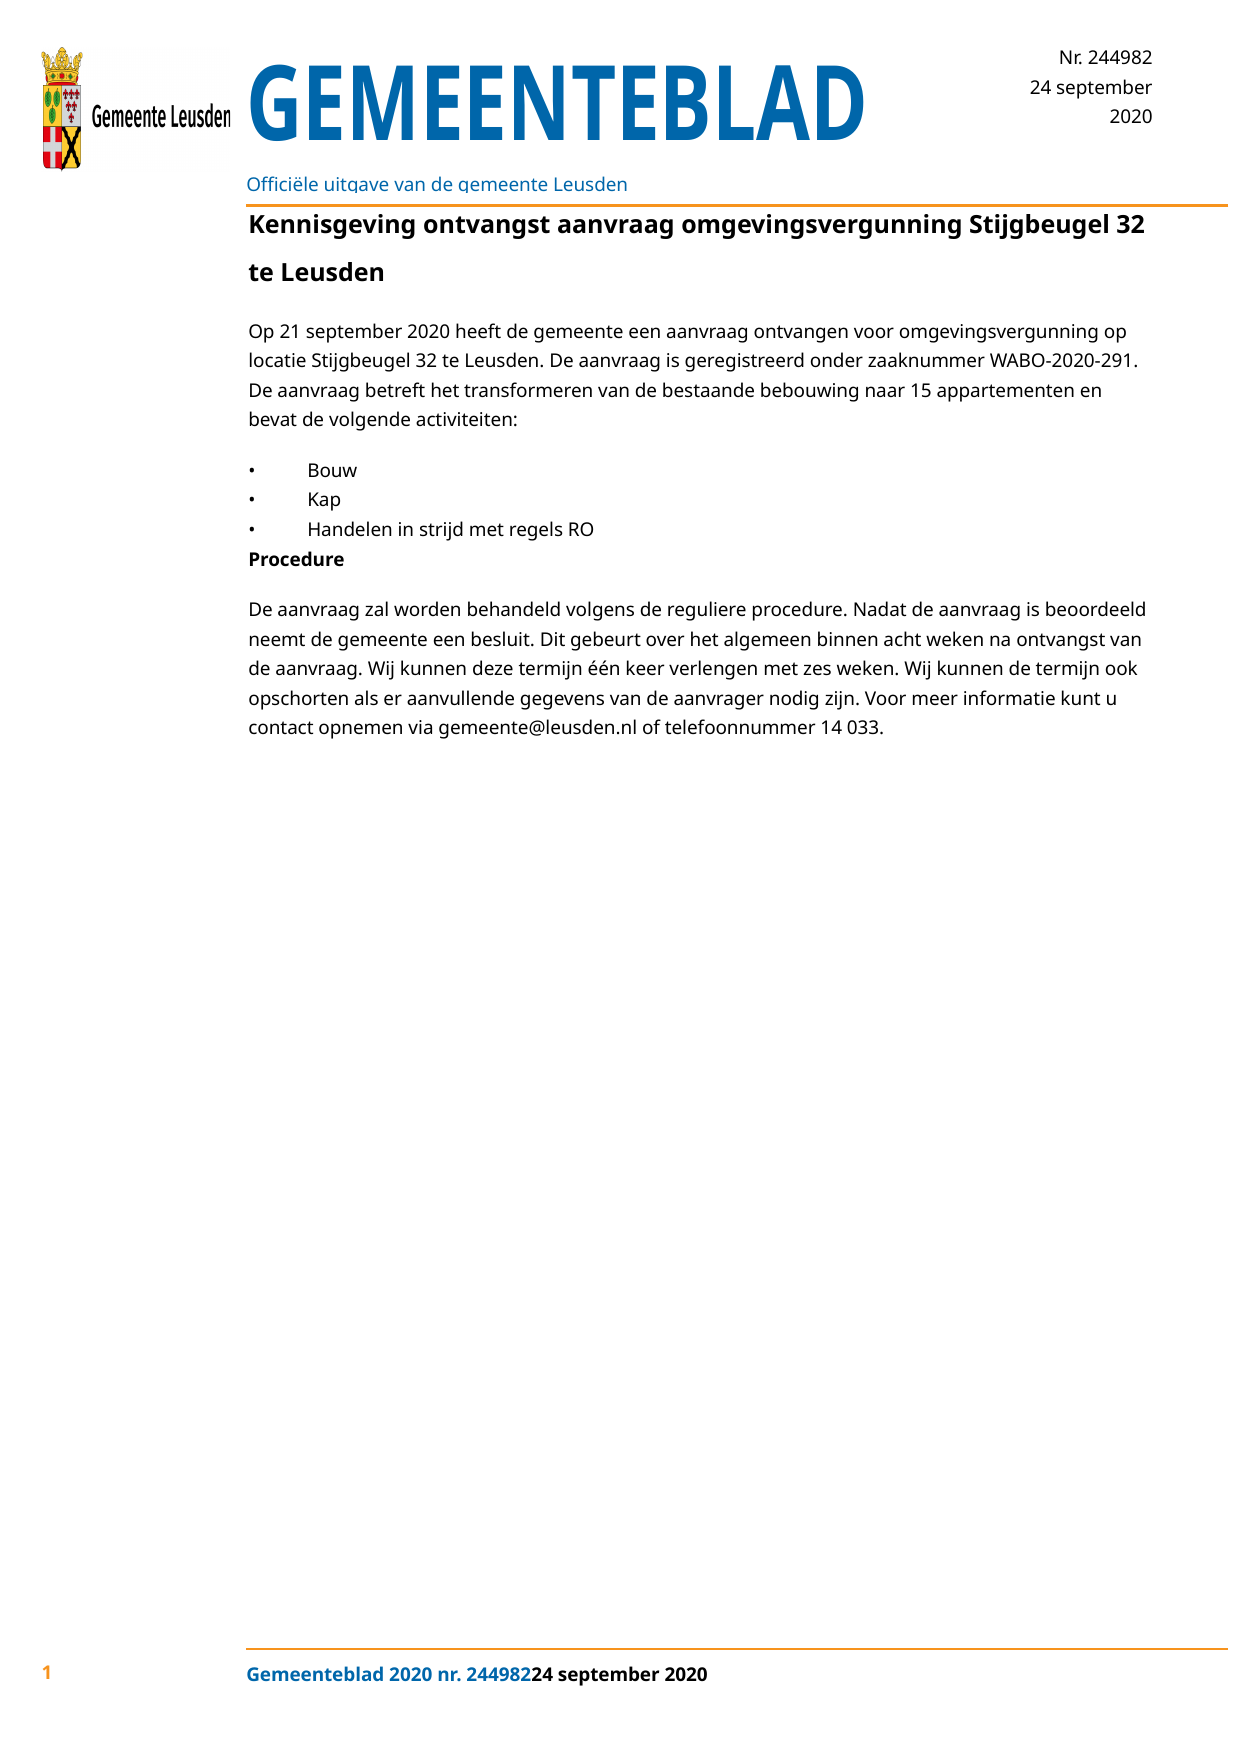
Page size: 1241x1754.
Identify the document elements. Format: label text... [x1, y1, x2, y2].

list Bouw [248, 457, 1152, 483]
picture [41, 47, 231, 172]
text De aanvraag zal worden behandeld volgens de reguliere procedure. Nadat de aanvraag is beoordeeld neemt de gemeente een besluit. Dit gebeurt over het algemeen binnen acht weken na ontvangst van de aanvraag. Wij kunnen deze termijn één keer verlengen met zes weken. Wij kunnen de termijn ook opschorten als er aanvullende gegevens van de aanvrager nodig zijn. Voor meer informatie kunt u contact opnemen via gemeente@leusden.nl of telefoonnummer 14 033. [248, 596, 1152, 740]
text Procedure [248, 546, 1152, 572]
text Kennisgeving ontvangst aanvraag omgevingsvergunning Stijgbeugel 32 te Leusden [248, 207, 1152, 288]
list Handelen in strijd met regels RO [248, 516, 1152, 542]
text Op 21 september 2020 heeft de gemeente een aanvraag ontvangen voor omgevingsvergunning op locatie Stijgbeugel 32 te Leusden. De aanvraag is geregistreerd onder zaaknummer WABO-2020-291. De aanvraag betreft het transformeren van de bestaande bebouwing naar 15 appartementen en bevat de volgende activiteiten: [248, 318, 1152, 432]
list Kap [248, 487, 1152, 512]
